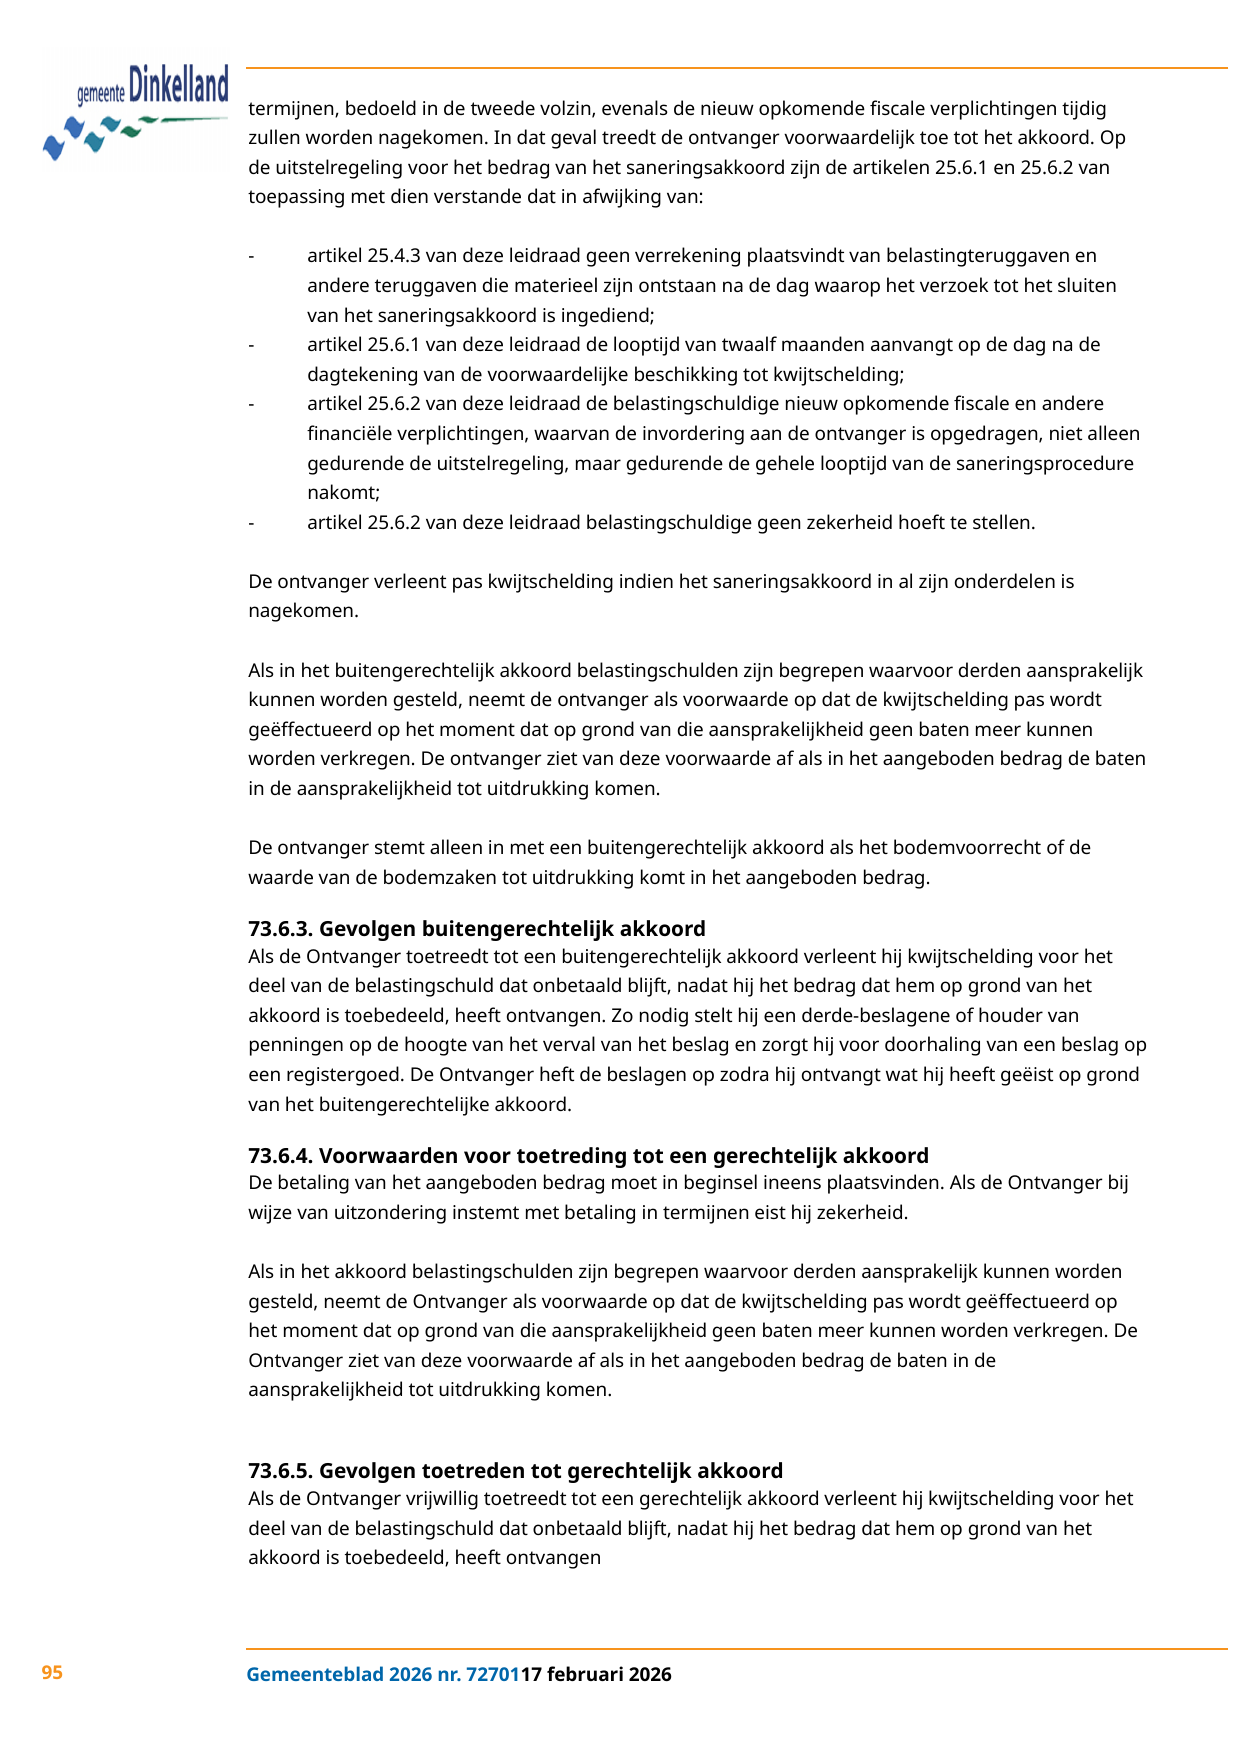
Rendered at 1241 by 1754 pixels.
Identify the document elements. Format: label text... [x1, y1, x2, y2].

list artikel 25.6.2 van deze leidraad belastingschuldige geen zekerheid hoeft te stellen. [248, 509, 1152, 535]
text De betaling van het aangeboden bedrag moet in beginsel ineens plaatsvinden. Als de Ontvanger bij wijze van uitzondering instemt met betaling in termijnen eist hij zekerheid. [248, 1169, 1152, 1225]
text Als in het akkoord belastingschulden zijn begrepen waarvoor derden aansprakelijk kunnen worden gesteld, neemt de Ontvanger als voorwaarde op dat de kwijtschelding pas wordt geëffectueerd op het moment dat op grond van die aansprakelijkheid geen baten meer kunnen worden verkregen. De Ontvanger ziet van deze voorwaarde af als in het aangeboden bedrag de baten in de aansprakelijkheid tot uitdrukking komen. [248, 1258, 1152, 1402]
text Als de Ontvanger vrijwillig toetreedt tot een gerechtelijk akkoord verleent hij kwijtschelding voor het deel van de belastingschuld dat onbetaald blijft, nadat hij het bedrag dat hem op grond van het akkoord is toebedeeld, heeft ontvangen [248, 1485, 1152, 1570]
text 73.6.4. Voorwaarden voor toetreding tot een gerechtelijk akkoord [248, 1141, 1152, 1169]
text Als de Ontvanger toetreedt tot een buitengerechtelijk akkoord verleent hij kwijtschelding voor het deel van de belastingschuld dat onbetaald blijft, nadat hij het bedrag dat hem op grond van het akkoord is toebedeeld, heeft ontvangen. Zo nodig stelt hij een derde-beslagene of houder van penningen op de hoogte van het verval van het beslag en zorgt hij voor doorhaling van een beslag op een registergoed. De Ontvanger heft de beslagen op zodra hij ontvangt wat hij heeft geëist op grond van het buitengerechtelijke akkoord. [248, 943, 1152, 1116]
text termijnen, bedoeld in de tweede volzin, evenals de nieuw opkomende fiscale verplichtingen tijdig zullen worden nagekomen. In dat geval treedt de ontvanger voorwaardelijk toe tot het akkoord. Op de uitstelregeling voor het bedrag van het saneringsakkoord zijn de artikelen 25.6.1 en 25.6.2 van toepassing met dien verstande dat in afwijking van: [248, 95, 1152, 209]
text De ontvanger stemt alleen in met een buitengerechtelijk akkoord als het bodemvoorrecht of de waarde van de bodemzaken tot uitdrukking komt in het aangeboden bedrag. [248, 834, 1152, 890]
text Als in het buitengerechtelijk akkoord belastingschulden zijn begrepen waarvoor derden aansprakelijk kunnen worden gesteld, neemt de ontvanger als voorwaarde op dat de kwijtschelding pas wordt geëffectueerd op het moment dat op grond van die aansprakelijkheid geen baten meer kunnen worden verkregen. De ontvanger ziet van deze voorwaarde af als in het aangeboden bedrag de baten in de aansprakelijkheid tot uitdrukking komen. [248, 657, 1152, 801]
text De ontvanger verleent pas kwijtschelding indien het saneringsakkoord in al zijn onderdelen is nagekomen. [248, 568, 1152, 623]
picture [41, 47, 231, 172]
list artikel 25.6.1 van deze leidraad de looptijd van twaalf maanden aanvangt op de dag na de dagtekening van de voorwaardelijke beschikking tot kwijtschelding; [248, 331, 1152, 387]
text 73.6.3. Gevolgen buitengerechtelijk akkoord [248, 914, 1152, 943]
text 73.6.5. Gevolgen toetreden tot gerechtelijk akkoord [248, 1457, 1152, 1485]
list artikel 25.4.3 van deze leidraad geen verrekening plaatsvindt van belastingteruggaven en andere teruggaven die materieel zijn ontstaan na de dag waarop het verzoek tot het sluiten van het saneringsakkoord is ingediend; [248, 243, 1152, 328]
list artikel 25.6.2 van deze leidraad de belastingschuldige nieuw opkomende fiscale en andere financiële verplichtingen, waarvan de invordering aan de ontvanger is opgedragen, niet alleen gedurende de uitstelregeling, maar gedurende de gehele looptijd van de saneringsprocedure nakomt; [248, 391, 1152, 505]
